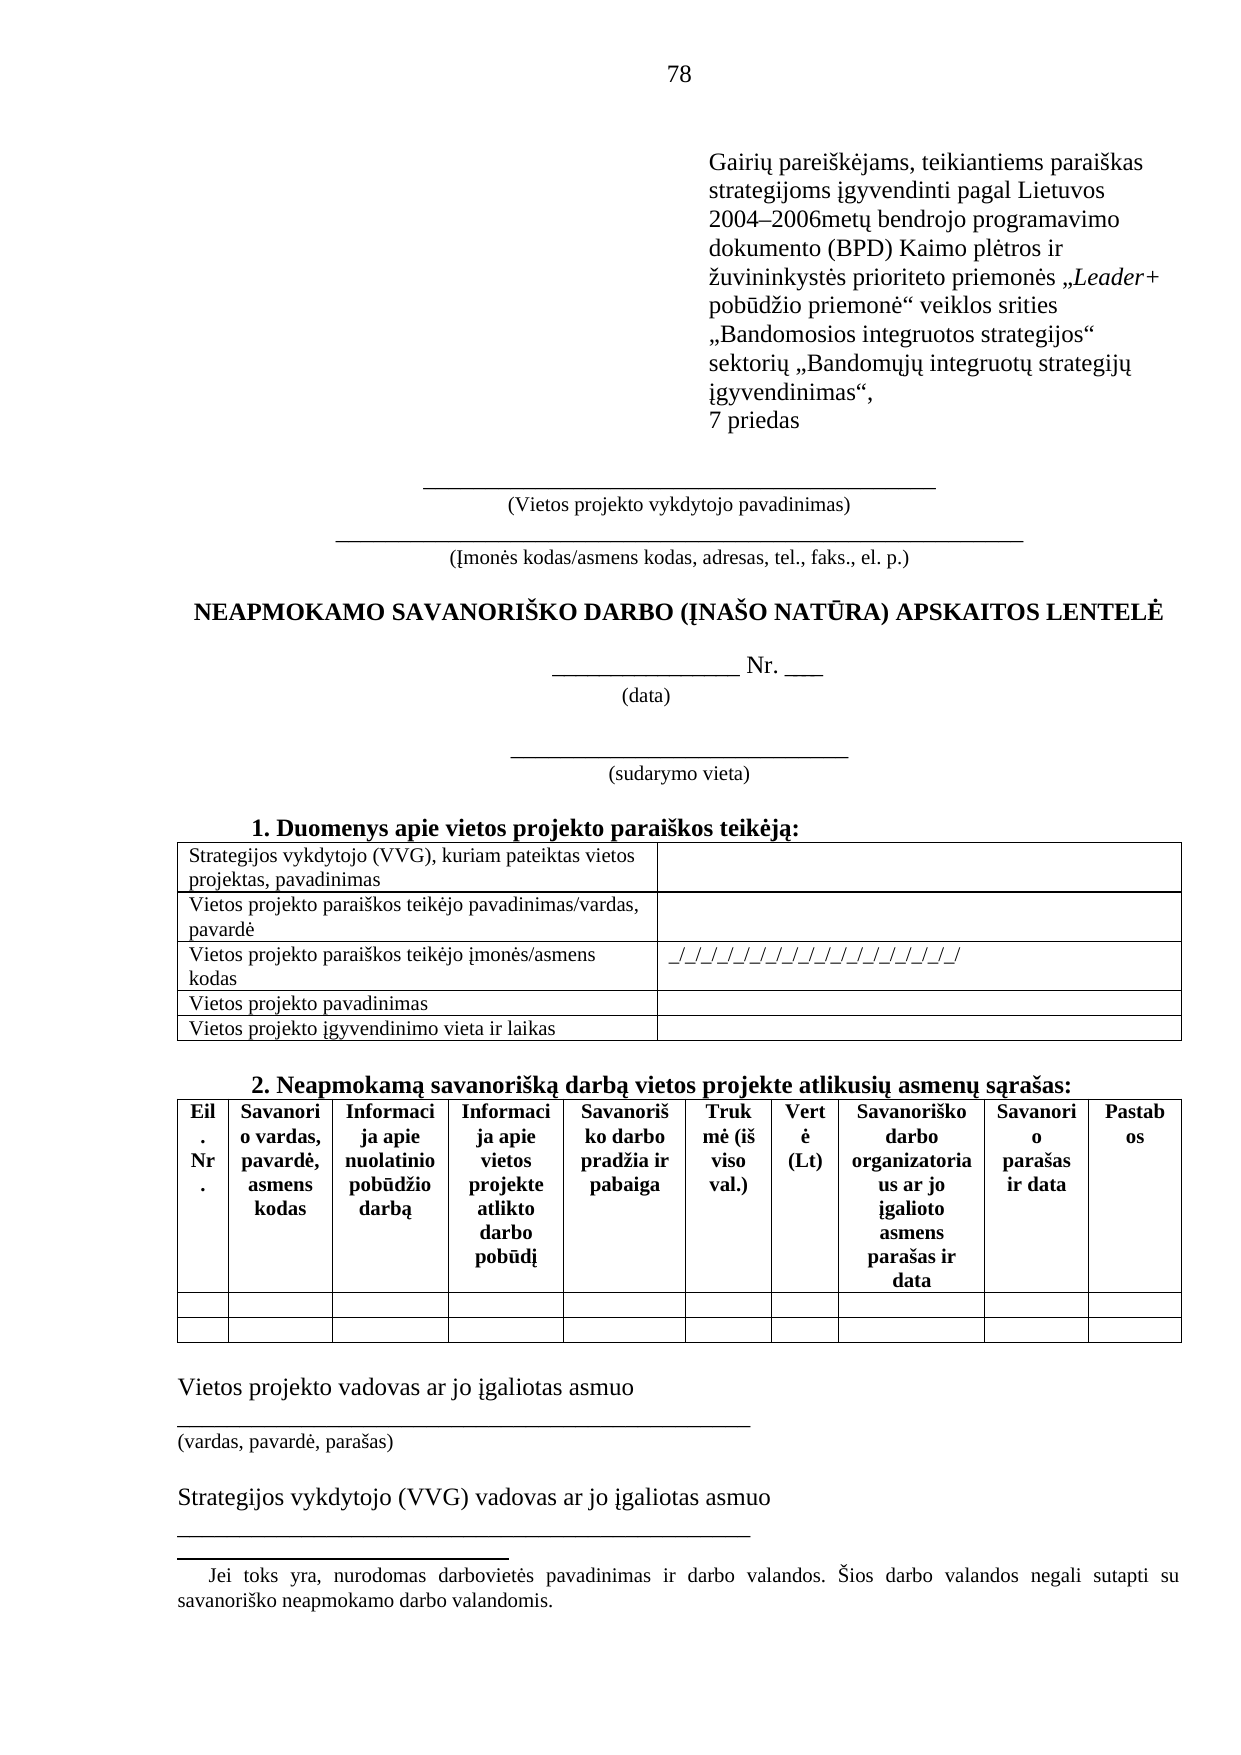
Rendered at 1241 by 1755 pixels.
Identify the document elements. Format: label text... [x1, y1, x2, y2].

text Strategijos vykdytojo (VVG) vadovas ar jo įgaliotas asmuo [177, 1482, 1181, 1511]
text pobūdžio priemonė“ veiklos srities [177, 291, 1181, 319]
table_header Savanoriško darbo pradžia ir pabaiga [564, 1100, 685, 1292]
text 1. Duomenys apie vietos projekto paraiškos teikėją: [177, 813, 1181, 842]
table_cell [449, 1293, 563, 1317]
text (sudarymo vieta) [177, 761, 1181, 785]
table_header Savanorio parašas ir data [985, 1100, 1088, 1292]
table_header Savanoriško darbo organizatoriaus ar jo įgalioto asmens parašas ir data [839, 1100, 984, 1292]
table_header Informacija apie nuolatinio pobūdžio darbą [333, 1100, 448, 1292]
table_cell Vietos projekto pavadinimas [178, 991, 657, 1015]
table_cell [1089, 1318, 1181, 1342]
text dokumento (BPD) Kaimo plėtros ir [177, 233, 1181, 262]
table_cell [658, 893, 1181, 941]
table_cell [564, 1293, 685, 1317]
table_cell [564, 1318, 685, 1342]
table_header Savanorio vardas, pavardė, asmens kodas [229, 1100, 332, 1292]
text (Įmonės kodas/asmens kodas, adresas, tel., faks., el. p.) [177, 545, 1181, 569]
table_header Eil. Nr. [178, 1100, 228, 1292]
text Gairių pareiškėjams, teikiantiems paraiškas [177, 147, 1181, 176]
table_cell [178, 1293, 228, 1317]
table_cell [229, 1318, 332, 1342]
text Nr. [177, 650, 1181, 679]
table_cell [686, 1293, 771, 1317]
table_cell [658, 991, 1181, 1015]
table_header Strategijos vykdytojo (VVG), kuriam pateiktas vietos projektas, pavadinimas [178, 843, 657, 891]
table_cell [772, 1293, 838, 1317]
table_cell [1089, 1293, 1181, 1317]
table_cell [178, 1318, 228, 1342]
text žuvininkystės prioriteto priemonės „Leader+ [177, 262, 1181, 291]
text _________________________________________ [177, 463, 1181, 492]
table_header [658, 843, 1181, 891]
table_cell [686, 1318, 771, 1342]
text NEAPMOKAMO SAVANORIŠKO DARBO (ĮNAŠO NATŪRA) APSKAITOS LENTELĖ [177, 597, 1181, 626]
table_cell [229, 1293, 332, 1317]
text sektorių „Bandomųjų integruotų strategijų [177, 348, 1181, 377]
table_header Vertė (Lt) [772, 1100, 838, 1292]
text 7 priedas [177, 406, 1181, 434]
table_cell [839, 1318, 984, 1342]
text Vietos projekto vadovas ar jo įgaliotas asmuo [177, 1372, 1181, 1401]
table_cell [333, 1293, 448, 1317]
text (vardas, pavardė, parašas) [177, 1429, 1181, 1453]
table_cell Vietos projekto įgyvendinimo vieta ir laikas [178, 1016, 657, 1040]
table_cell [839, 1293, 984, 1317]
table_cell [985, 1318, 1088, 1342]
table_header Trukmė (iš viso val.) [686, 1100, 771, 1292]
table_header Pastabos [1089, 1100, 1181, 1292]
text ___________________________ [177, 732, 1181, 761]
table_header Informacija apie vietos projekte atlikto darbo pobūdį [449, 1100, 563, 1292]
text įgyvendinimas“, [177, 377, 1181, 406]
text „Bandomosios integruotos strategijos“ [177, 319, 1181, 348]
table_cell _/_/_/_/_/_/_/_/_/_/_/_/_/_/_/_/_/_/ [658, 942, 1181, 990]
table_cell [658, 1016, 1181, 1040]
text strategijoms įgyvendinti pagal Lietuvos [177, 176, 1181, 204]
text (Vietos projekto vykdytojo pavadinimas) [177, 492, 1181, 516]
table_cell [772, 1318, 838, 1342]
table_cell [449, 1318, 563, 1342]
text _______________________________________________________ [177, 516, 1181, 545]
table_cell Vietos projekto paraiškos teikėjo įmonės/asmens kodas [178, 942, 657, 990]
table_cell [333, 1318, 448, 1342]
text 2. Neapmokamą savanorišką darbą vietos projekte atlikusių asmenų sąrašas: [177, 1070, 1181, 1098]
table_cell [985, 1293, 1088, 1317]
text (data) [177, 679, 1181, 708]
text 2004–2006metų bendrojo programavimo [177, 204, 1181, 233]
table_cell Vietos projekto paraiškos teikėjo pavadinimas/vardas, pavardė [178, 893, 657, 941]
